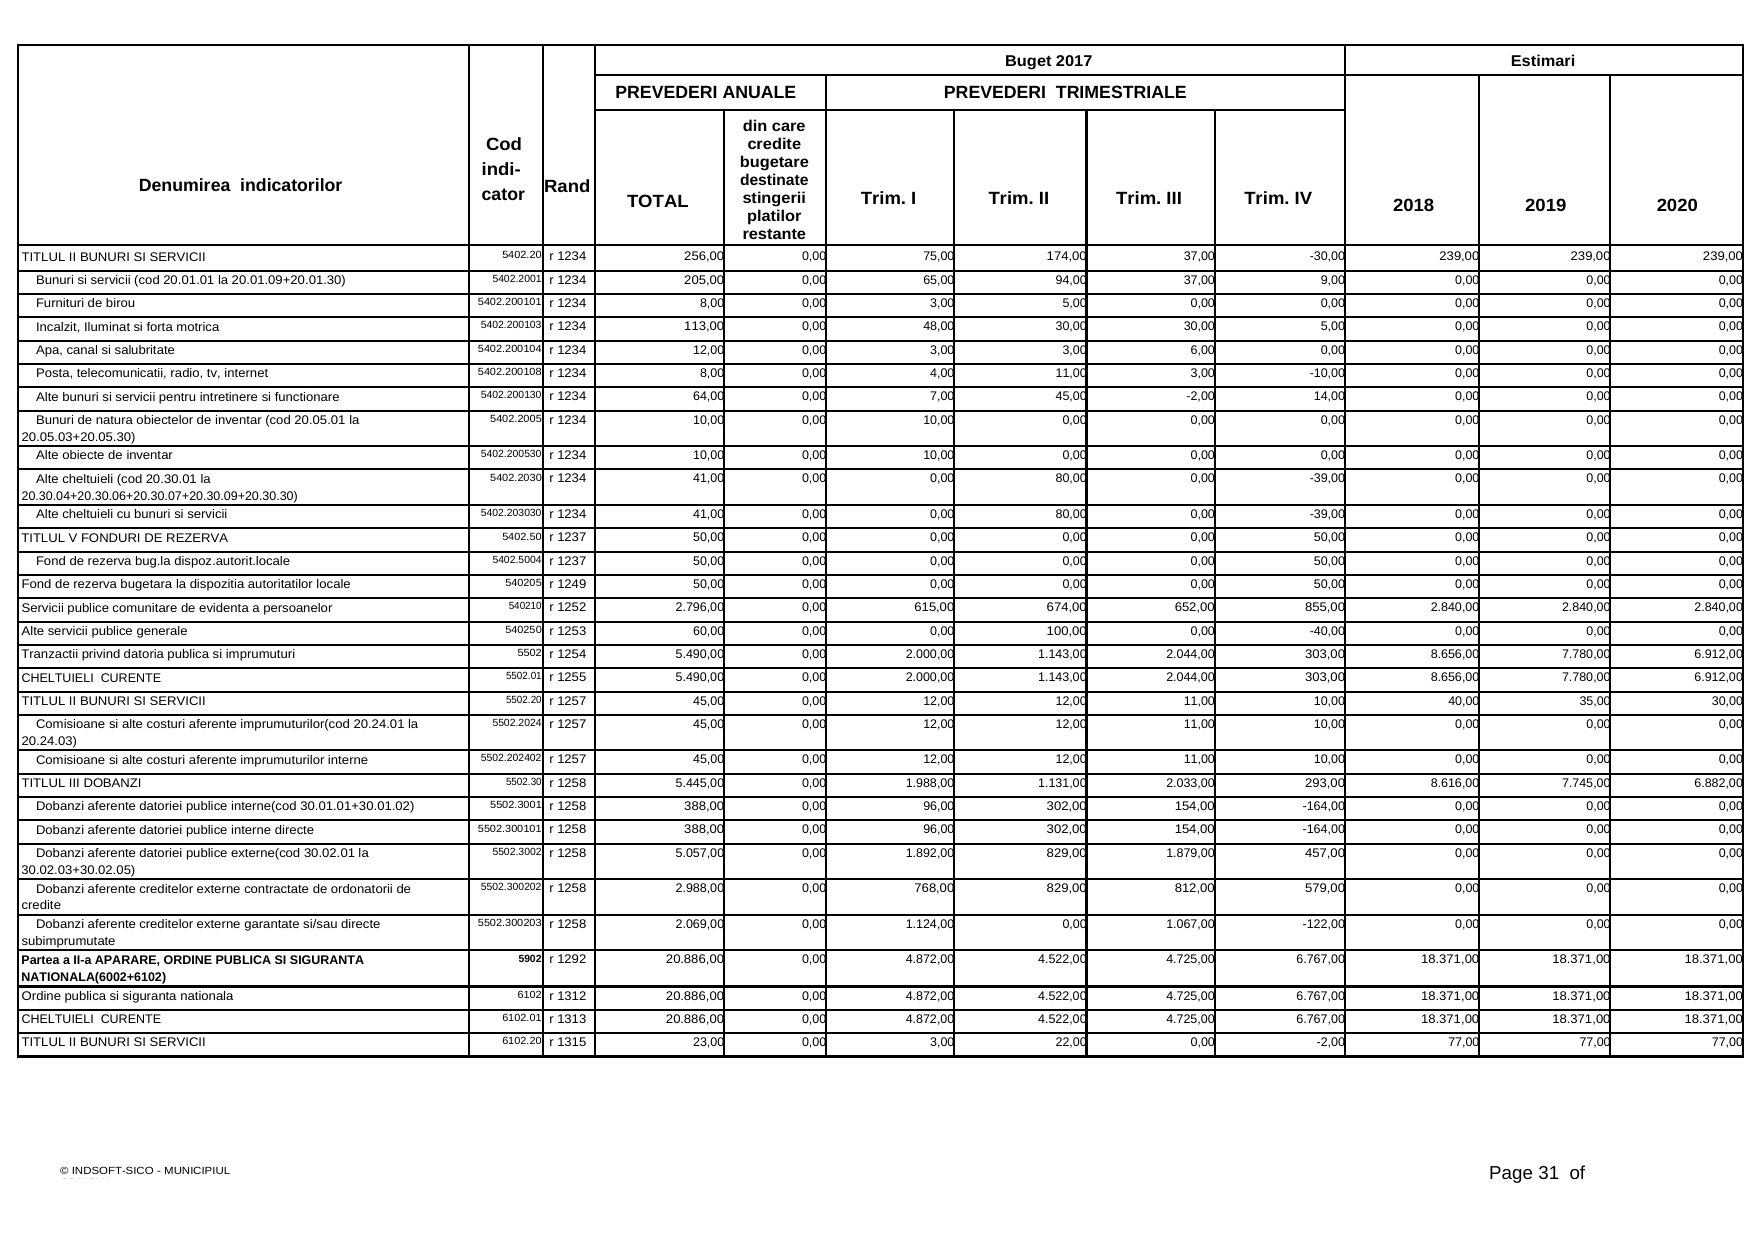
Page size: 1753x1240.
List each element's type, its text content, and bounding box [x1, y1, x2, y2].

table_cell 10,00 [827, 412, 953, 445]
table_cell 0,00 [1611, 576, 1742, 597]
table_cell 30,00 [1088, 318, 1214, 339]
table_cell 1.988,00 [827, 775, 953, 796]
table_cell Alte servicii publice generale [19, 623, 468, 644]
table_cell 0,00 [725, 669, 825, 691]
table_cell 10,00 [596, 447, 723, 468]
table_cell 0,00 [725, 365, 825, 386]
table_cell 10,00 [1216, 693, 1344, 714]
table_cell 18.371,00 [1346, 951, 1478, 985]
table_cell 4.725,00 [1088, 951, 1214, 985]
table_cell 20.886,00 [596, 1011, 723, 1032]
table_cell 18.371,00 [1611, 951, 1742, 985]
table_cell 540205 [470, 576, 542, 597]
table_cell 3,00 [827, 295, 953, 316]
table_header Rand [544, 46, 594, 244]
table_cell 0,00 [955, 529, 1085, 551]
table_cell 0,00 [725, 342, 825, 363]
table_cell r 1257 [544, 716, 594, 749]
table_cell r 1257 [544, 751, 594, 773]
table_cell 5502.30 [470, 775, 542, 796]
table_cell r 1234 [544, 447, 594, 468]
table_cell 0,00 [1611, 295, 1742, 316]
table_cell r 1258 [544, 916, 594, 949]
table_cell TITLUL V FONDURI DE REZERVA [19, 529, 468, 551]
table_cell 2019 [1480, 76, 1609, 244]
table_cell 5402.203030 [470, 506, 542, 527]
table_cell r 1234 [544, 342, 594, 363]
table_cell 2.033,00 [1088, 775, 1214, 796]
table_cell 2.840,00 [1611, 599, 1742, 621]
table_cell 0,00 [725, 412, 825, 445]
table_cell 652,00 [1088, 599, 1214, 621]
table_cell r 1258 [544, 845, 594, 878]
table_header Estimari [1346, 46, 1742, 74]
table_cell 37,00 [1088, 246, 1214, 269]
table_cell r 1253 [544, 623, 594, 644]
table_cell Tranzactii privind datoria publica si imprumuturi [19, 646, 468, 667]
table_cell 239,00 [1346, 246, 1478, 269]
table_cell 0,00 [1611, 342, 1742, 363]
table_cell 41,00 [596, 506, 723, 527]
table_cell 5,00 [955, 295, 1085, 316]
table_cell 0,00 [1480, 880, 1609, 914]
table_cell 7,00 [827, 388, 953, 409]
table_cell 0,00 [1480, 821, 1609, 843]
table_cell 0,00 [1611, 365, 1742, 386]
table_cell 0,00 [1088, 576, 1214, 597]
table_cell 0,00 [1346, 553, 1478, 574]
table_cell r 1234 [544, 365, 594, 386]
table_cell 0,00 [725, 693, 825, 714]
table_cell 2.000,00 [827, 646, 953, 667]
table_cell 75,00 [827, 246, 953, 269]
table_cell Alte obiecte de inventar [19, 447, 468, 468]
table_cell 22,00 [955, 1034, 1085, 1055]
table_cell 0,00 [1480, 272, 1609, 293]
table_cell 3,00 [1088, 365, 1214, 386]
table_cell 674,00 [955, 599, 1085, 621]
table_cell 50,00 [596, 529, 723, 551]
table_cell 8.656,00 [1346, 646, 1478, 667]
table_cell 0,00 [1216, 295, 1344, 316]
table_cell 303,00 [1216, 646, 1344, 667]
table_cell -122,00 [1216, 916, 1344, 949]
table_cell 0,00 [725, 576, 825, 597]
table_cell 10,00 [1216, 751, 1344, 773]
table_cell 4.725,00 [1088, 988, 1214, 1009]
table_cell Partea a II-a APARARE, ORDINE PUBLICA SI SIGURANTA NATIONALA(6002+6102) [19, 951, 468, 985]
table_cell 388,00 [596, 821, 723, 843]
table_cell r 1255 [544, 669, 594, 691]
table_cell Alte cheltuieli (cod 20.30.01 la 20.30.04+20.30.06+20.30.07+20.30.09+20.30.30) [19, 470, 468, 504]
table_cell 540210 [470, 599, 542, 621]
table_cell 0,00 [1088, 623, 1214, 644]
table_cell 0,00 [1611, 821, 1742, 843]
table_cell 1.143,00 [955, 646, 1085, 667]
table_cell 5402.2005 [470, 412, 542, 445]
table_cell 8,00 [596, 365, 723, 386]
table_cell 0,00 [955, 576, 1085, 597]
table_cell 18.371,00 [1611, 1011, 1742, 1032]
table_cell 80,00 [955, 506, 1085, 527]
table_cell 2.796,00 [596, 599, 723, 621]
table_cell 5902 [470, 951, 542, 985]
table_cell 5402.2001 [470, 272, 542, 293]
table_cell 10,00 [827, 447, 953, 468]
table_cell 12,00 [827, 751, 953, 773]
table_cell 18.371,00 [1480, 1011, 1609, 1032]
table_cell 45,00 [596, 693, 723, 714]
table_cell 80,00 [955, 470, 1085, 504]
table_cell 5502.202402 [470, 751, 542, 773]
table_cell 0,00 [827, 553, 953, 574]
table_cell 0,00 [1611, 272, 1742, 293]
table_cell r 1313 [544, 1011, 594, 1032]
table_cell 50,00 [1216, 529, 1344, 551]
table_cell 4.725,00 [1088, 1011, 1214, 1032]
table_cell TOTAL [596, 111, 723, 244]
table_cell -10,00 [1216, 365, 1344, 386]
table_cell 540250 [470, 623, 542, 644]
table_cell Bunuri de natura obiectelor de inventar (cod 20.05.01 la 20.05.03+20.05.30) [19, 412, 468, 445]
table_header Buget 2017 [596, 46, 1344, 74]
table_cell 0,00 [1346, 272, 1478, 293]
table_cell 2.988,00 [596, 880, 723, 914]
table_cell PREVEDERI TRIMESTRIALE [827, 76, 1344, 109]
table_cell 5402.5004 [470, 553, 542, 574]
table_cell 303,00 [1216, 669, 1344, 691]
table_cell 0,00 [1480, 576, 1609, 597]
table_cell 8,00 [596, 295, 723, 316]
table_cell TITLUL II BUNURI SI SERVICII [19, 1034, 468, 1055]
table_cell 0,00 [1088, 1034, 1214, 1055]
table_cell 96,00 [827, 798, 953, 819]
table_cell Trim. II [955, 111, 1085, 244]
table_cell 5502.01 [470, 669, 542, 691]
table_cell 0,00 [725, 388, 825, 409]
table_cell 12,00 [827, 716, 953, 749]
table_cell 5402.200108 [470, 365, 542, 386]
table_cell 4.872,00 [827, 988, 953, 1009]
table_cell 0,00 [1611, 845, 1742, 878]
table_cell 0,00 [1611, 716, 1742, 749]
table_cell 0,00 [1480, 751, 1609, 773]
table_cell 0,00 [1216, 447, 1344, 468]
table_cell 5,00 [1216, 318, 1344, 339]
table_cell 0,00 [1346, 447, 1478, 468]
table_cell 45,00 [955, 388, 1085, 409]
table_cell 5502.2024 [470, 716, 542, 749]
table_cell 615,00 [827, 599, 953, 621]
table_cell 0,00 [1611, 412, 1742, 445]
table_cell 4,00 [827, 365, 953, 386]
table_cell 41,00 [596, 470, 723, 504]
table_cell 0,00 [1611, 798, 1742, 819]
table_cell 12,00 [827, 693, 953, 714]
table_cell 0,00 [1480, 845, 1609, 878]
table_cell 12,00 [955, 716, 1085, 749]
table_cell 5502.20 [470, 693, 542, 714]
table_cell r 1234 [544, 470, 594, 504]
table_cell r 1292 [544, 951, 594, 985]
table_cell r 1258 [544, 775, 594, 796]
table_cell 5.445,00 [596, 775, 723, 796]
table_cell 18.371,00 [1480, 951, 1609, 985]
table_cell 0,00 [725, 988, 825, 1009]
table_cell 0,00 [1346, 623, 1478, 644]
table_cell 5502.300203 [470, 916, 542, 949]
table_cell Bunuri si servicii (cod 20.01.01 la 20.01.09+20.01.30) [19, 272, 468, 293]
table_cell r 1234 [544, 295, 594, 316]
table_cell 0,00 [1216, 342, 1344, 363]
table_cell 0,00 [725, 470, 825, 504]
table_cell 5.490,00 [596, 646, 723, 667]
table_cell 0,00 [1611, 506, 1742, 527]
table_cell 205,00 [596, 272, 723, 293]
table_cell 0,00 [1346, 751, 1478, 773]
table_cell 2.840,00 [1346, 599, 1478, 621]
table_cell 5.057,00 [596, 845, 723, 878]
table_cell 1.879,00 [1088, 845, 1214, 878]
table_cell 30,00 [1611, 693, 1742, 714]
table_cell 5.490,00 [596, 669, 723, 691]
table_cell 0,00 [955, 553, 1085, 574]
table_cell 30,00 [955, 318, 1085, 339]
table_cell 5402.200101 [470, 295, 542, 316]
table_cell 0,00 [725, 599, 825, 621]
table_cell 5402.200530 [470, 447, 542, 468]
table_cell 0,00 [1480, 916, 1609, 949]
table_cell 0,00 [1346, 342, 1478, 363]
table_cell 0,00 [1611, 388, 1742, 409]
table_cell 6102.01 [470, 1011, 542, 1032]
table_cell 302,00 [955, 798, 1085, 819]
table_cell 6.767,00 [1216, 951, 1344, 985]
table_cell 2.840,00 [1480, 599, 1609, 621]
table_cell 0,00 [1346, 388, 1478, 409]
table_cell r 1257 [544, 693, 594, 714]
table_cell 0,00 [827, 470, 953, 504]
table_cell 5502 [470, 646, 542, 667]
table_cell 8.656,00 [1346, 669, 1478, 691]
table_cell 50,00 [596, 553, 723, 574]
table_cell 4.522,00 [955, 951, 1085, 985]
table_cell 239,00 [1480, 246, 1609, 269]
table_cell 2.044,00 [1088, 646, 1214, 667]
table_cell r 1252 [544, 599, 594, 621]
table_cell 11,00 [1088, 693, 1214, 714]
table_cell Dobanzi aferente datoriei publice interne(cod 30.01.01+30.01.02) [19, 798, 468, 819]
table_cell 7.745,00 [1480, 775, 1609, 796]
table_cell 6102 [470, 988, 542, 1009]
table_cell r 1234 [544, 506, 594, 527]
table_cell 0,00 [827, 506, 953, 527]
table_cell 5502.3002 [470, 845, 542, 878]
table_cell 37,00 [1088, 272, 1214, 293]
table_cell 0,00 [725, 318, 825, 339]
table_cell 0,00 [1611, 470, 1742, 504]
table_cell 0,00 [1088, 295, 1214, 316]
table_cell 0,00 [1346, 880, 1478, 914]
table_cell 0,00 [725, 716, 825, 749]
table_cell 50,00 [596, 576, 723, 597]
table_cell -164,00 [1216, 798, 1344, 819]
table_cell 0,00 [725, 821, 825, 843]
table_cell 3,00 [955, 342, 1085, 363]
table_cell 1.124,00 [827, 916, 953, 949]
table_cell 0,00 [1088, 447, 1214, 468]
table_cell 0,00 [1346, 412, 1478, 445]
table_cell 2.000,00 [827, 669, 953, 691]
table_cell 6102.20 [470, 1034, 542, 1055]
table_cell Alte cheltuieli cu bunuri si servicii [19, 506, 468, 527]
table_header Cod indi- cator [470, 46, 542, 244]
table_cell 0,00 [725, 798, 825, 819]
table_cell 256,00 [596, 246, 723, 269]
table_cell -164,00 [1216, 821, 1344, 843]
table_cell 0,00 [1346, 916, 1478, 949]
table_cell 113,00 [596, 318, 723, 339]
table_cell 1.131,00 [955, 775, 1085, 796]
table_cell TITLUL II BUNURI SI SERVICII [19, 693, 468, 714]
table_cell 6.882,00 [1611, 775, 1742, 796]
table_cell 855,00 [1216, 599, 1344, 621]
table_cell 0,00 [1480, 342, 1609, 363]
table_cell 239,00 [1611, 246, 1742, 269]
table_cell 77,00 [1346, 1034, 1478, 1055]
table_cell 10,00 [1216, 716, 1344, 749]
table_cell Trim. IV [1216, 111, 1344, 244]
table_cell r 1234 [544, 318, 594, 339]
table_cell 0,00 [1346, 821, 1478, 843]
table_cell 0,00 [1346, 470, 1478, 504]
table_cell 0,00 [1480, 412, 1609, 445]
table_cell Trim. III [1088, 111, 1214, 244]
table_cell 5402.2030 [470, 470, 542, 504]
table_cell 45,00 [596, 716, 723, 749]
table_cell 0,00 [1480, 295, 1609, 316]
table_cell r 1234 [544, 412, 594, 445]
table_cell 12,00 [955, 751, 1085, 773]
table_cell 0,00 [1346, 506, 1478, 527]
table_cell 3,00 [827, 342, 953, 363]
table_cell r 1258 [544, 880, 594, 914]
table_cell 5402.50 [470, 529, 542, 551]
table_cell 0,00 [1216, 412, 1344, 445]
table_cell 11,00 [955, 365, 1085, 386]
table_cell 5502.300101 [470, 821, 542, 843]
table_cell Dobanzi aferente creditelor externe contractate de ordonatorii de credite [19, 880, 468, 914]
table_cell 11,00 [1088, 751, 1214, 773]
table_cell 0,00 [1611, 880, 1742, 914]
table_cell 0,00 [1346, 318, 1478, 339]
table_cell 0,00 [1480, 553, 1609, 574]
table_cell 154,00 [1088, 798, 1214, 819]
table_cell 0,00 [1088, 470, 1214, 504]
table_cell 12,00 [955, 693, 1085, 714]
table_cell 0,00 [1346, 716, 1478, 749]
table_cell 293,00 [1216, 775, 1344, 796]
table_cell 6.912,00 [1611, 669, 1742, 691]
table_cell 2018 [1346, 76, 1478, 244]
table_cell 0,00 [725, 775, 825, 796]
table_cell 0,00 [725, 751, 825, 773]
table_cell 0,00 [1088, 529, 1214, 551]
table_cell 0,00 [827, 529, 953, 551]
table_cell 0,00 [827, 576, 953, 597]
table_cell 0,00 [1346, 295, 1478, 316]
table_cell Ordine publica si siguranta nationala [19, 988, 468, 1009]
table_cell 0,00 [1611, 751, 1742, 773]
table_cell 5402.200104 [470, 342, 542, 363]
table_cell 2020 [1611, 76, 1742, 244]
table_cell -30,00 [1216, 246, 1344, 269]
table_cell 0,00 [725, 506, 825, 527]
table_cell 4.522,00 [955, 1011, 1085, 1032]
table_cell 0,00 [1480, 798, 1609, 819]
table_cell -39,00 [1216, 470, 1344, 504]
table_cell PREVEDERI ANUALE [596, 76, 825, 109]
table_cell 0,00 [725, 623, 825, 644]
table_cell 812,00 [1088, 880, 1214, 914]
table_cell 6.767,00 [1216, 1011, 1344, 1032]
table_cell 1.143,00 [955, 669, 1085, 691]
table_cell r 1237 [544, 553, 594, 574]
table_cell 302,00 [955, 821, 1085, 843]
table_cell 50,00 [1216, 576, 1344, 597]
table_header Denumirea indicatorilor [19, 46, 468, 244]
table_cell 100,00 [955, 623, 1085, 644]
table_cell 7.780,00 [1480, 646, 1609, 667]
table_cell 0,00 [1480, 529, 1609, 551]
table_cell 9,00 [1216, 272, 1344, 293]
table_cell -40,00 [1216, 623, 1344, 644]
table_cell 3,00 [827, 1034, 953, 1055]
table_cell 0,00 [725, 916, 825, 949]
table_cell 48,00 [827, 318, 953, 339]
table_cell CHELTUIELI CURENTE [19, 1011, 468, 1032]
table_cell Servicii publice comunitare de evidenta a persoanelor [19, 599, 468, 621]
table_cell 96,00 [827, 821, 953, 843]
table_cell 6.767,00 [1216, 988, 1344, 1009]
table_cell 20.886,00 [596, 951, 723, 985]
table_cell 1.892,00 [827, 845, 953, 878]
table_cell 6,00 [1088, 342, 1214, 363]
table_cell Furnituri de birou [19, 295, 468, 316]
table_cell 174,00 [955, 246, 1085, 269]
table_cell Dobanzi aferente datoriei publice externe(cod 30.02.01 la 30.02.03+30.02.05) [19, 845, 468, 878]
table_cell Alte bunuri si servicii pentru intretinere si functionare [19, 388, 468, 409]
table_cell 0,00 [725, 1034, 825, 1055]
table_cell 0,00 [725, 553, 825, 574]
table_cell 0,00 [725, 272, 825, 293]
table_cell 0,00 [1346, 798, 1478, 819]
table_cell 45,00 [596, 751, 723, 773]
table_cell 0,00 [725, 646, 825, 667]
table_cell 7.780,00 [1480, 669, 1609, 691]
table_cell 0,00 [955, 447, 1085, 468]
table_cell r 1258 [544, 821, 594, 843]
table_cell 0,00 [725, 295, 825, 316]
table_cell 77,00 [1480, 1034, 1609, 1055]
table_cell 77,00 [1611, 1034, 1742, 1055]
table_cell 18.371,00 [1346, 988, 1478, 1009]
table_cell 0,00 [725, 246, 825, 269]
table_cell r 1234 [544, 388, 594, 409]
table_cell Dobanzi aferente datoriei publice interne directe [19, 821, 468, 843]
table_cell 18.371,00 [1346, 1011, 1478, 1032]
table_cell 2.044,00 [1088, 669, 1214, 691]
table_cell 0,00 [725, 529, 825, 551]
table_cell 5402.200130 [470, 388, 542, 409]
table_cell 0,00 [725, 1011, 825, 1032]
table_cell 18.371,00 [1611, 988, 1742, 1009]
table_cell 0,00 [1088, 506, 1214, 527]
table_cell r 1237 [544, 529, 594, 551]
table_cell 2.069,00 [596, 916, 723, 949]
table_cell 8.616,00 [1346, 775, 1478, 796]
table_cell 0,00 [1480, 388, 1609, 409]
table_cell 768,00 [827, 880, 953, 914]
table_cell 94,00 [955, 272, 1085, 293]
table_cell 0,00 [1480, 716, 1609, 749]
table_cell r 1234 [544, 246, 594, 269]
table_cell Trim. I [827, 111, 953, 244]
table_cell 4.872,00 [827, 1011, 953, 1032]
table_cell 1.067,00 [1088, 916, 1214, 949]
table_cell 4.522,00 [955, 988, 1085, 1009]
table_cell Apa, canal si salubritate [19, 342, 468, 363]
table_cell r 1315 [544, 1034, 594, 1055]
table_cell 0,00 [1346, 845, 1478, 878]
table_cell 0,00 [725, 447, 825, 468]
table_cell 579,00 [1216, 880, 1344, 914]
table_cell 10,00 [596, 412, 723, 445]
table_cell 64,00 [596, 388, 723, 409]
table_cell 0,00 [1611, 916, 1742, 949]
table_cell 40,00 [1346, 693, 1478, 714]
table_cell 0,00 [725, 951, 825, 985]
table_cell 65,00 [827, 272, 953, 293]
table_cell 0,00 [1611, 529, 1742, 551]
table_cell 0,00 [827, 623, 953, 644]
table_cell 0,00 [1611, 318, 1742, 339]
table_cell 12,00 [596, 342, 723, 363]
table_cell din care credite bugetare destinate stingerii platilor restante [725, 111, 825, 244]
table_cell 18.371,00 [1480, 988, 1609, 1009]
table_cell 4.872,00 [827, 951, 953, 985]
table_cell 0,00 [1611, 553, 1742, 574]
table_cell 829,00 [955, 845, 1085, 878]
table_cell 0,00 [1611, 447, 1742, 468]
table_cell 5402.200103 [470, 318, 542, 339]
table_cell 0,00 [955, 412, 1085, 445]
table_cell 0,00 [1346, 529, 1478, 551]
table_cell 0,00 [1611, 623, 1742, 644]
table_cell 23,00 [596, 1034, 723, 1055]
table_cell 154,00 [1088, 821, 1214, 843]
table_cell 0,00 [725, 880, 825, 914]
table_cell Comisioane si alte costuri aferente imprumuturilor interne [19, 751, 468, 773]
table_cell 388,00 [596, 798, 723, 819]
table_cell 0,00 [955, 916, 1085, 949]
table_cell 0,00 [1346, 576, 1478, 597]
table_cell 5402.20 [470, 246, 542, 269]
table_cell r 1249 [544, 576, 594, 597]
table_cell 14,00 [1216, 388, 1344, 409]
table_cell 457,00 [1216, 845, 1344, 878]
table_cell Posta, telecomunicatii, radio, tv, internet [19, 365, 468, 386]
table_cell CHELTUIELI CURENTE [19, 669, 468, 691]
table_cell Fond de rezerva bug.la dispoz.autorit.locale [19, 553, 468, 574]
table_cell 0,00 [1346, 365, 1478, 386]
table_cell r 1258 [544, 798, 594, 819]
table_cell 0,00 [1480, 506, 1609, 527]
table_cell 0,00 [1480, 365, 1609, 386]
table_cell 6.912,00 [1611, 646, 1742, 667]
table_cell -2,00 [1088, 388, 1214, 409]
table_cell TITLUL II BUNURI SI SERVICII [19, 246, 468, 269]
table_cell 829,00 [955, 880, 1085, 914]
table_cell 0,00 [1480, 318, 1609, 339]
table_cell 0,00 [1088, 553, 1214, 574]
table_cell Incalzit, Iluminat si forta motrica [19, 318, 468, 339]
table_cell 5502.300202 [470, 880, 542, 914]
table_cell Comisioane si alte costuri aferente imprumuturilor(cod 20.24.01 la 20.24.03) [19, 716, 468, 749]
table_cell 0,00 [1088, 412, 1214, 445]
table_cell 0,00 [1480, 447, 1609, 468]
table_cell r 1234 [544, 272, 594, 293]
table_cell 50,00 [1216, 553, 1344, 574]
table_cell 11,00 [1088, 716, 1214, 749]
table_cell 0,00 [1480, 623, 1609, 644]
table_cell -2,00 [1216, 1034, 1344, 1055]
table_cell r 1254 [544, 646, 594, 667]
table_cell 60,00 [596, 623, 723, 644]
table_cell 20.886,00 [596, 988, 723, 1009]
table_cell 35,00 [1480, 693, 1609, 714]
table_cell 5502.3001 [470, 798, 542, 819]
table_cell -39,00 [1216, 506, 1344, 527]
table_cell Fond de rezerva bugetara la dispozitia autoritatilor locale [19, 576, 468, 597]
table_cell 0,00 [1480, 470, 1609, 504]
table_cell r 1312 [544, 988, 594, 1009]
table_cell 0,00 [725, 845, 825, 878]
table_cell TITLUL III DOBANZI [19, 775, 468, 796]
table_cell Dobanzi aferente creditelor externe garantate si/sau directe subimprumutate [19, 916, 468, 949]
